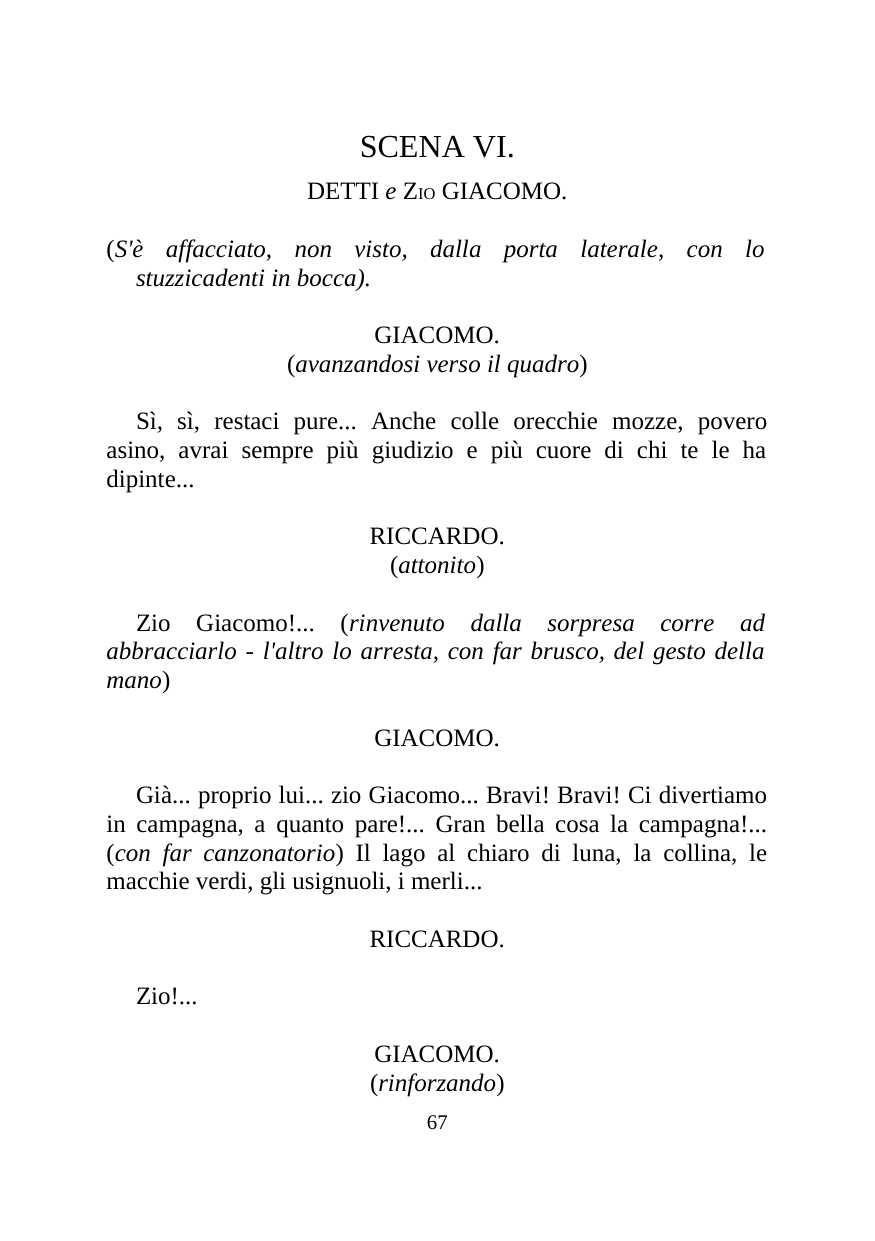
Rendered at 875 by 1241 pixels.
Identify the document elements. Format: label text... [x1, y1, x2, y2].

subtitle SCENA VI. [106, 127, 768, 164]
text Già... proprio lui... zio Giacomo... Bravi! Bravi! Ci divertiamo in campagna, a quanto pare!... Gran bella cosa la campagna!... (con far canzonatorio) Il lago al chiaro di luna, la collina, le macchie verdi, gli usignuoli, i merli... [106, 780, 768, 895]
text Zio Giacomo!... (rinvenuto dalla sorpresa corre ad abbracciarlo - l'altro lo arresta, con far brusco, del gesto della mano) [106, 608, 768, 694]
text RICCARDO. [106, 521, 768, 550]
text (rinforzando) [106, 1068, 768, 1096]
text RICCARDO. [106, 924, 768, 953]
text GIACOMO. [106, 320, 768, 349]
text Sì, sì, restaci pure... Anche colle orecchie mozze, povero asino, avrai sempre più giudizio e più cuore di chi te le ha dipinte... [106, 406, 768, 493]
text (S'è affacciato, non visto, dalla porta laterale, con lo stuzzicadenti in bocca). [106, 234, 768, 291]
text DETTI e Zio GIACOMO. [106, 176, 768, 205]
text (attonito) [106, 550, 768, 579]
text GIACOMO. [106, 1039, 768, 1068]
text (avanzandosi verso il quadro) [106, 349, 768, 378]
text Zio!... [106, 981, 768, 1010]
text GIACOMO. [106, 723, 768, 751]
